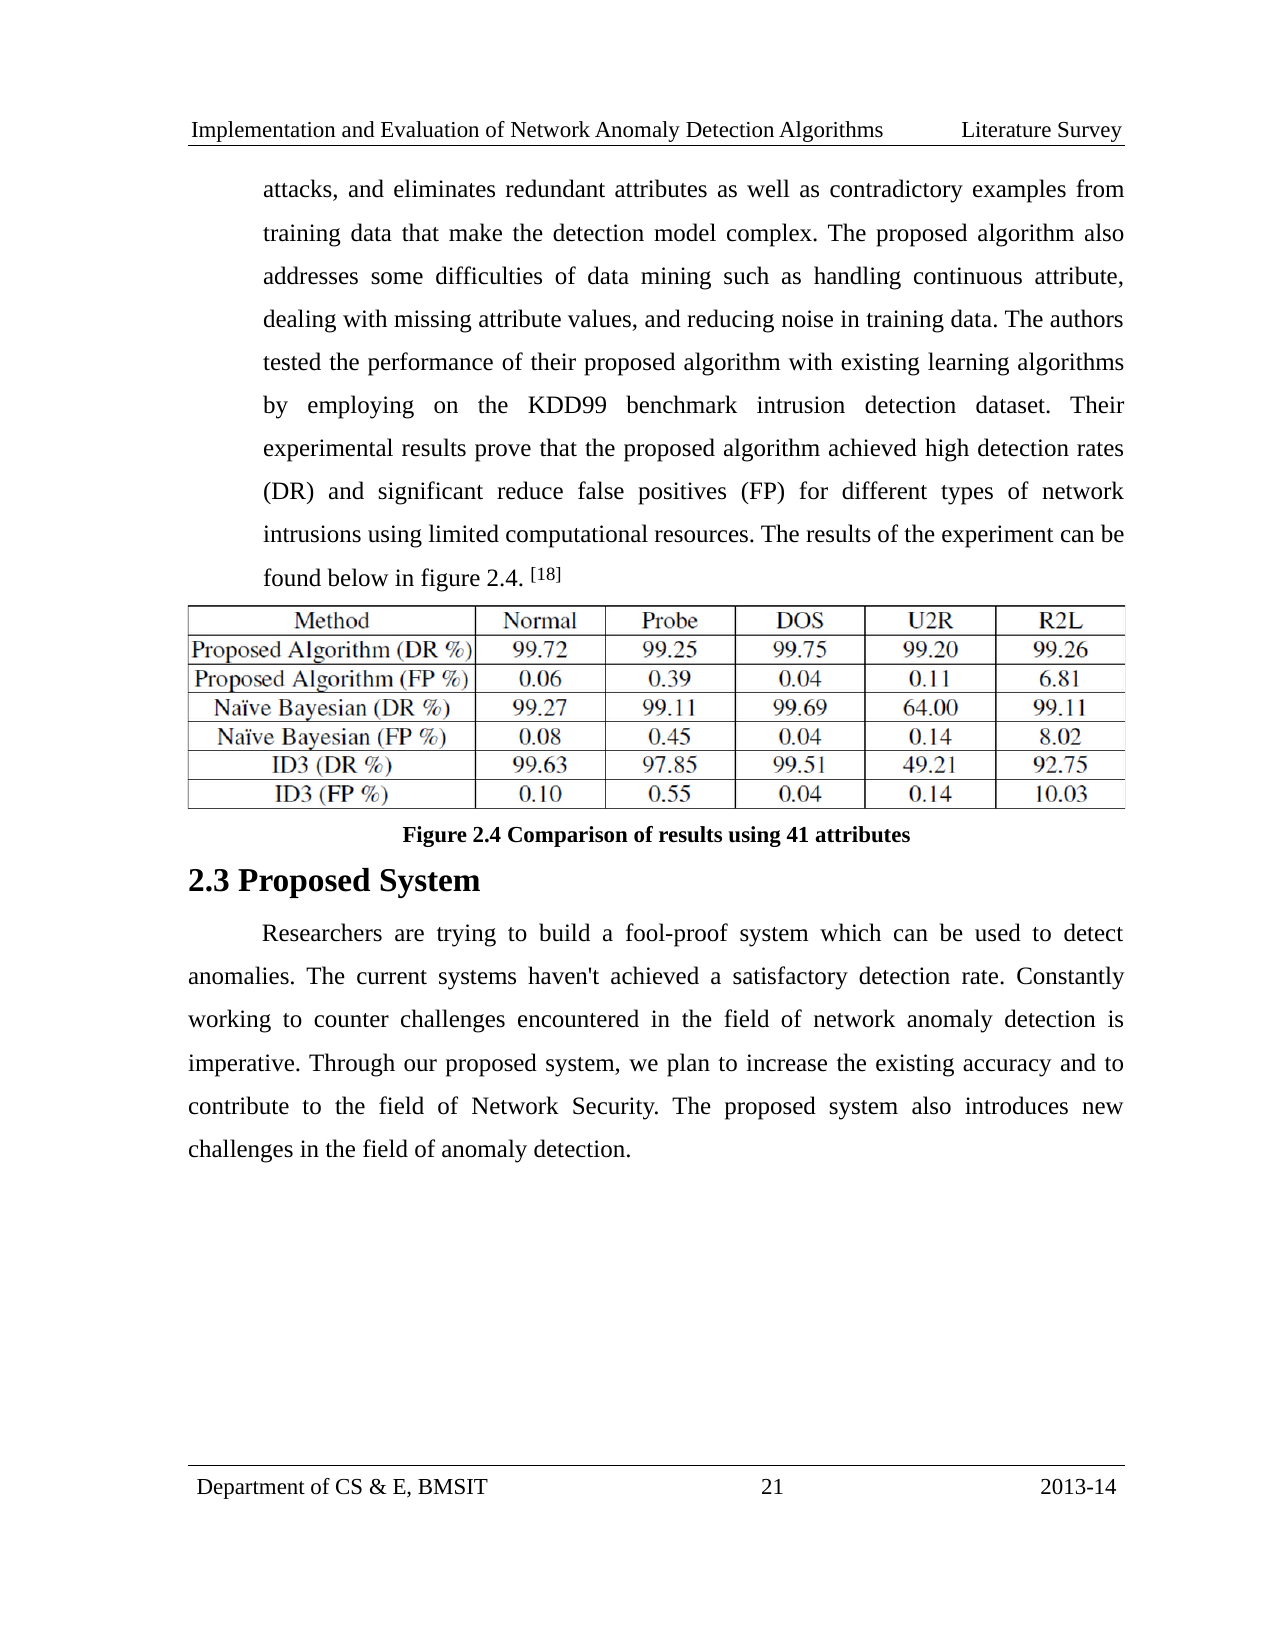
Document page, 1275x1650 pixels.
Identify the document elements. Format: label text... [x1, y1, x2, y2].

text Figure 2.4 Comparison of results using 41 attributes [188, 809, 1125, 848]
text Researchers are trying to build a fool-proof system which can be used to detect anomalies. The current systems haven't achieved a satisfactory detection rate. Constantly working to counter challenges encountered in the field of network anomaly detection is imperative. Through our proposed system, we plan to increase the existing accuracy and to contribute to the field of Network Security. The proposed system also introduces new challenges in the field of anomaly detection. [188, 918, 1125, 1163]
picture [187, 605, 1125, 809]
subtitle 2.3 Proposed System [188, 861, 1125, 899]
list attacks, and eliminates redundant attributes as well as contradictory examples from training data that make the detection model complex. The proposed algorithm also addresses some difficulties of data mining such as handling continuous attribute, dealing with missing attribute values, and reducing noise in training data. The authors tested the performance of their proposed algorithm with existing learning algorithms by employing on the KDD99 benchmark intrusion detection dataset. Their experimental results prove that the proposed algorithm achieved high detection rates (DR) and significant reduce false positives (FP) for different types of network intrusions using limited computational resources. The results of the experiment can be found below in figure 2.4. [18] [225, 174, 1125, 591]
